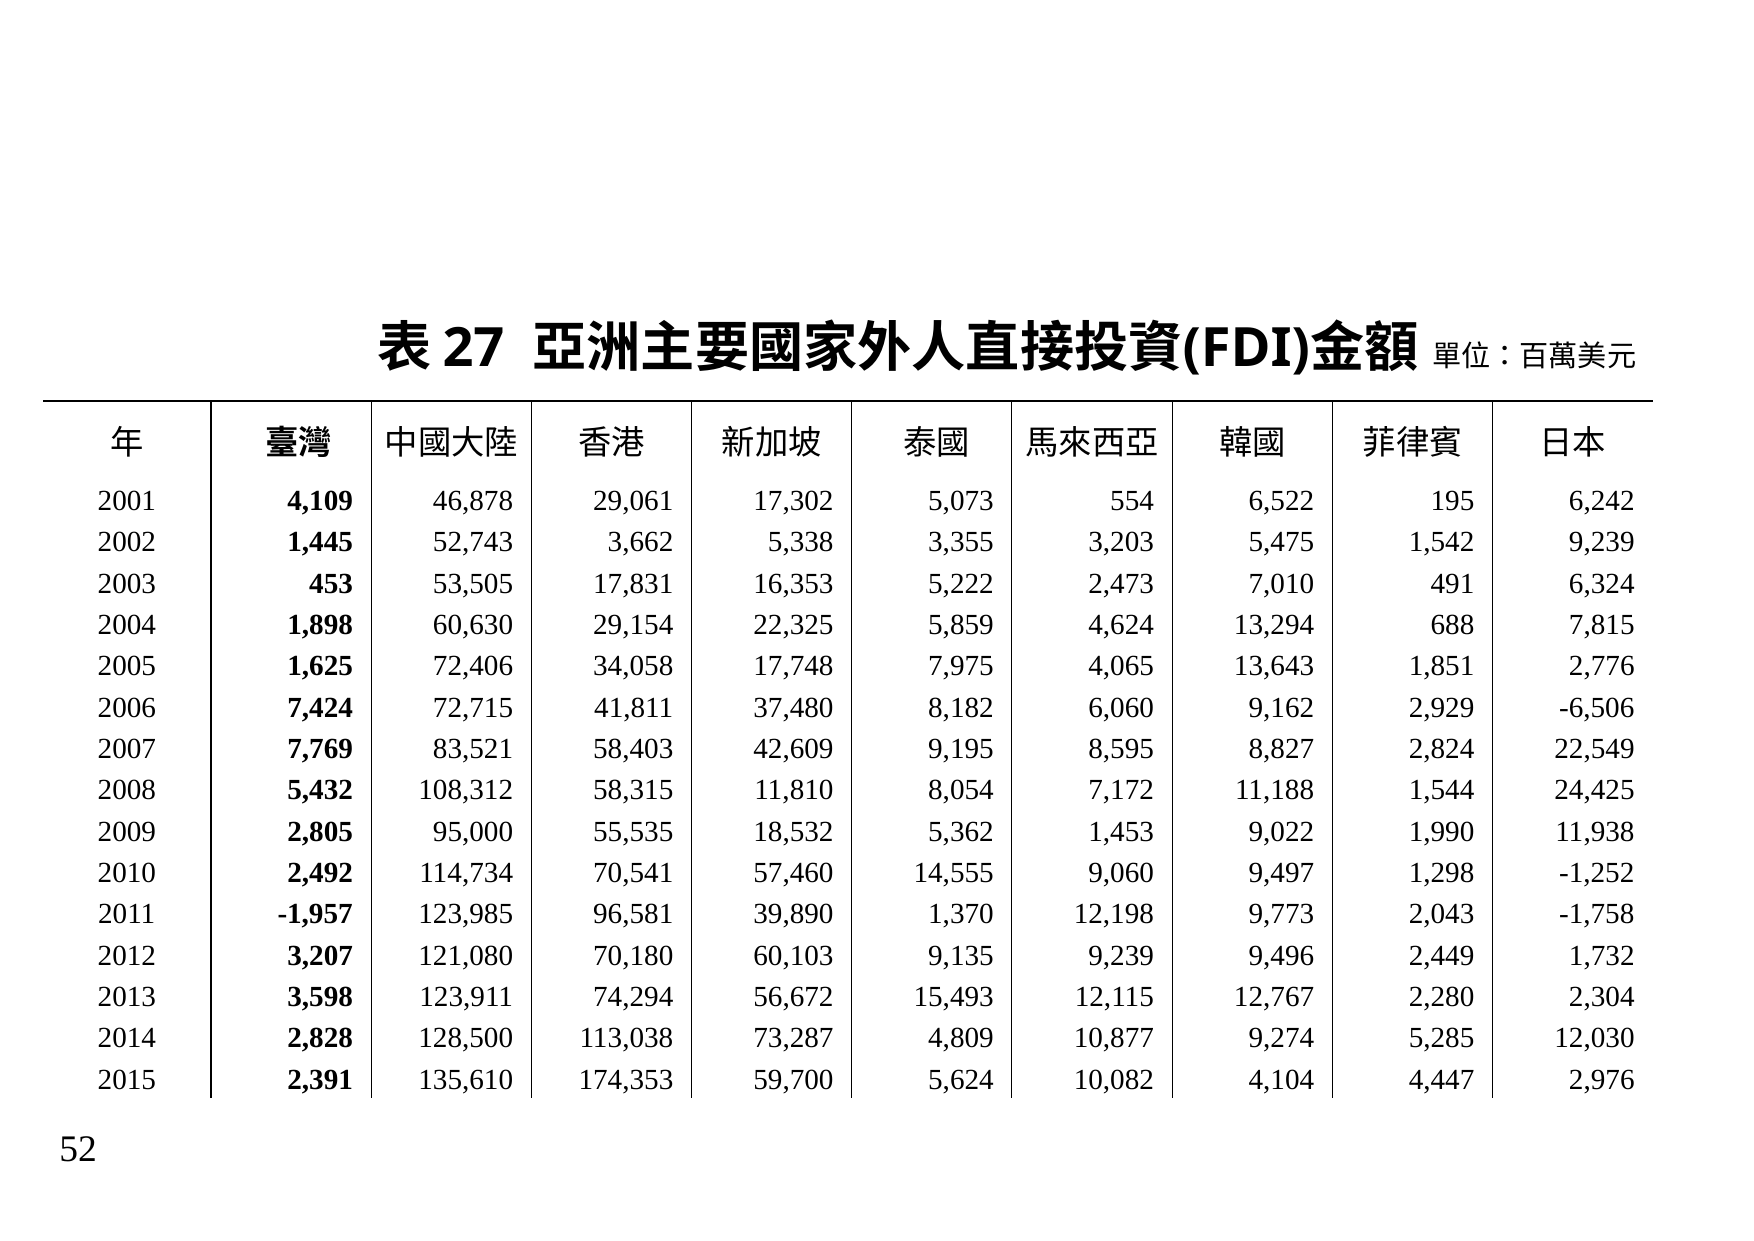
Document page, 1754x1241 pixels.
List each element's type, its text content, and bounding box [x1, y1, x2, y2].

table_cell 17,302 [692, 479, 851, 519]
table_cell 2001 [43, 479, 210, 519]
table_cell 9,239 [1493, 520, 1653, 561]
table_cell 8,054 [852, 768, 1011, 809]
table_cell 6,522 [1173, 479, 1332, 519]
table_cell 2007 [43, 727, 210, 767]
table_cell 7,172 [1012, 768, 1172, 809]
table_cell 2,929 [1333, 686, 1492, 726]
table_cell 55,535 [532, 809, 691, 850]
table_cell 2005 [43, 644, 210, 684]
table_header 韓國 [1173, 402, 1332, 478]
table_cell 2,304 [1493, 974, 1653, 1015]
table_cell 128,500 [372, 1015, 531, 1057]
table_cell 7,815 [1493, 603, 1653, 643]
table_cell 135,610 [372, 1057, 531, 1098]
table_cell 8,182 [852, 686, 1011, 726]
table_cell 15,493 [852, 974, 1011, 1015]
table_cell 6,324 [1493, 562, 1653, 602]
table_cell 6,242 [1493, 479, 1653, 519]
table_cell 3,355 [852, 520, 1011, 561]
table_cell 9,496 [1173, 933, 1332, 974]
table_cell 18,532 [692, 809, 851, 850]
table_cell 8,595 [1012, 727, 1172, 767]
table_cell 9,135 [852, 933, 1011, 974]
table_cell 2,449 [1333, 933, 1492, 974]
table_cell 46,878 [372, 479, 531, 519]
table_cell 60,103 [692, 933, 851, 974]
table_cell 73,287 [692, 1015, 851, 1057]
table_cell 1,625 [212, 644, 371, 684]
table_cell 3,598 [212, 974, 371, 1015]
table_cell 4,447 [1333, 1057, 1492, 1098]
table_cell 11,188 [1173, 768, 1332, 809]
table_header 中國大陸 [372, 402, 531, 478]
table_cell 2006 [43, 686, 210, 726]
table_cell 12,198 [1012, 891, 1172, 933]
table_cell 2011 [43, 891, 210, 933]
table_cell 491 [1333, 562, 1492, 602]
table_cell 1,544 [1333, 768, 1492, 809]
table_cell 17,831 [532, 562, 691, 602]
table_cell 34,058 [532, 644, 691, 684]
table_cell 1,898 [212, 603, 371, 643]
table_cell 3,203 [1012, 520, 1172, 561]
table_cell 13,294 [1173, 603, 1332, 643]
table_cell 2003 [43, 562, 210, 602]
table_cell 2004 [43, 603, 210, 643]
table_cell 108,312 [372, 768, 531, 809]
table_cell 42,609 [692, 727, 851, 767]
table_cell 60,630 [372, 603, 531, 643]
table_cell 4,809 [852, 1015, 1011, 1057]
table_cell 174,353 [532, 1057, 691, 1098]
table_cell 13,643 [1173, 644, 1332, 684]
table_cell 3,662 [532, 520, 691, 561]
table_cell 17,748 [692, 644, 851, 684]
table_cell 41,811 [532, 686, 691, 726]
table_header 香港 [532, 402, 691, 478]
table_cell 5,624 [852, 1057, 1011, 1098]
table_cell 2,391 [212, 1057, 371, 1098]
table_cell 37,480 [692, 686, 851, 726]
table_cell 10,082 [1012, 1057, 1172, 1098]
table_cell 11,810 [692, 768, 851, 809]
table_cell 2,805 [212, 809, 371, 850]
table_cell 2008 [43, 768, 210, 809]
table_cell 58,315 [532, 768, 691, 809]
table_cell 52,743 [372, 520, 531, 561]
table_cell 9,274 [1173, 1015, 1332, 1057]
table_cell 2010 [43, 850, 210, 891]
table_cell 70,180 [532, 933, 691, 974]
table_cell 12,115 [1012, 974, 1172, 1015]
table_cell 3,207 [212, 933, 371, 974]
table_cell 2,043 [1333, 891, 1492, 933]
table_cell -1,957 [212, 891, 371, 933]
table_cell 2015 [43, 1057, 210, 1098]
table_header 新加坡 [692, 402, 851, 478]
table_cell 12,030 [1493, 1015, 1653, 1057]
table_cell 1,542 [1333, 520, 1492, 561]
table_cell 83,521 [372, 727, 531, 767]
table_cell 123,985 [372, 891, 531, 933]
table_header 泰國 [852, 402, 1011, 478]
table_cell 72,715 [372, 686, 531, 726]
table_cell 5,338 [692, 520, 851, 561]
table_cell 2002 [43, 520, 210, 561]
table_cell 8,827 [1173, 727, 1332, 767]
table_cell 2,976 [1493, 1057, 1653, 1098]
table_cell 688 [1333, 603, 1492, 643]
table_cell 12,767 [1173, 974, 1332, 1015]
table_cell 2,492 [212, 850, 371, 891]
table_cell 4,065 [1012, 644, 1172, 684]
table_header 日本 [1493, 402, 1653, 478]
table_cell 7,424 [212, 686, 371, 726]
table_cell 5,859 [852, 603, 1011, 643]
table_cell 95,000 [372, 809, 531, 850]
table_cell -6,506 [1493, 686, 1653, 726]
table_cell 5,073 [852, 479, 1011, 519]
table_cell 195 [1333, 479, 1492, 519]
table_cell 2,776 [1493, 644, 1653, 684]
table_cell 14,555 [852, 850, 1011, 891]
table_header 臺灣 [212, 402, 371, 478]
table_cell 554 [1012, 479, 1172, 519]
text 表27 亞洲主要國家外人直接投資(FDI)金額 單位：百萬美元 [59, 287, 1636, 399]
table_cell 5,362 [852, 809, 1011, 850]
table_cell 2,824 [1333, 727, 1492, 767]
table_cell 6,060 [1012, 686, 1172, 726]
table_cell 113,038 [532, 1015, 691, 1057]
table_cell 9,239 [1012, 933, 1172, 974]
table_cell 4,624 [1012, 603, 1172, 643]
table_cell 96,581 [532, 891, 691, 933]
table_cell 10,877 [1012, 1015, 1172, 1057]
table_cell 1,990 [1333, 809, 1492, 850]
table_cell 5,222 [852, 562, 1011, 602]
table_cell 4,104 [1173, 1057, 1332, 1098]
table_header 馬來西亞 [1012, 402, 1172, 478]
table_cell -1,758 [1493, 891, 1653, 933]
table_cell 29,061 [532, 479, 691, 519]
table_cell 121,080 [372, 933, 531, 974]
table_cell 72,406 [372, 644, 531, 684]
table_cell 9,195 [852, 727, 1011, 767]
table_cell 2013 [43, 974, 210, 1015]
table_cell 9,060 [1012, 850, 1172, 891]
table_cell 9,162 [1173, 686, 1332, 726]
table_cell 2,280 [1333, 974, 1492, 1015]
table_cell 7,769 [212, 727, 371, 767]
table_cell 1,370 [852, 891, 1011, 933]
table_cell 1,445 [212, 520, 371, 561]
table_cell 7,010 [1173, 562, 1332, 602]
table_cell 5,475 [1173, 520, 1332, 561]
table_header 菲律賓 [1333, 402, 1492, 478]
table_cell 9,497 [1173, 850, 1332, 891]
table_cell 2,828 [212, 1015, 371, 1057]
table_cell 53,505 [372, 562, 531, 602]
table_cell 57,460 [692, 850, 851, 891]
table_cell 7,975 [852, 644, 1011, 684]
table_cell 1,453 [1012, 809, 1172, 850]
table_cell 56,672 [692, 974, 851, 1015]
table_cell 16,353 [692, 562, 851, 602]
table_cell 5,285 [1333, 1015, 1492, 1057]
table_cell 22,325 [692, 603, 851, 643]
table_header 年 [43, 402, 210, 478]
table_cell 70,541 [532, 850, 691, 891]
table_cell 22,549 [1493, 727, 1653, 767]
table_cell 9,773 [1173, 891, 1332, 933]
table_cell 39,890 [692, 891, 851, 933]
table_cell 74,294 [532, 974, 691, 1015]
table_cell 29,154 [532, 603, 691, 643]
table_cell 1,298 [1333, 850, 1492, 891]
table_cell 453 [212, 562, 371, 602]
table_cell 11,938 [1493, 809, 1653, 850]
table_cell 2012 [43, 933, 210, 974]
table_cell 5,432 [212, 768, 371, 809]
table_cell 2,473 [1012, 562, 1172, 602]
table_cell -1,252 [1493, 850, 1653, 891]
table_cell 4,109 [212, 479, 371, 519]
table_cell 1,851 [1333, 644, 1492, 684]
table_cell 1,732 [1493, 933, 1653, 974]
table_cell 123,911 [372, 974, 531, 1015]
table_cell 58,403 [532, 727, 691, 767]
table_cell 114,734 [372, 850, 531, 891]
table_cell 24,425 [1493, 768, 1653, 809]
table_cell 59,700 [692, 1057, 851, 1098]
table_cell 2014 [43, 1015, 210, 1057]
table_cell 2009 [43, 809, 210, 850]
table_cell 9,022 [1173, 809, 1332, 850]
